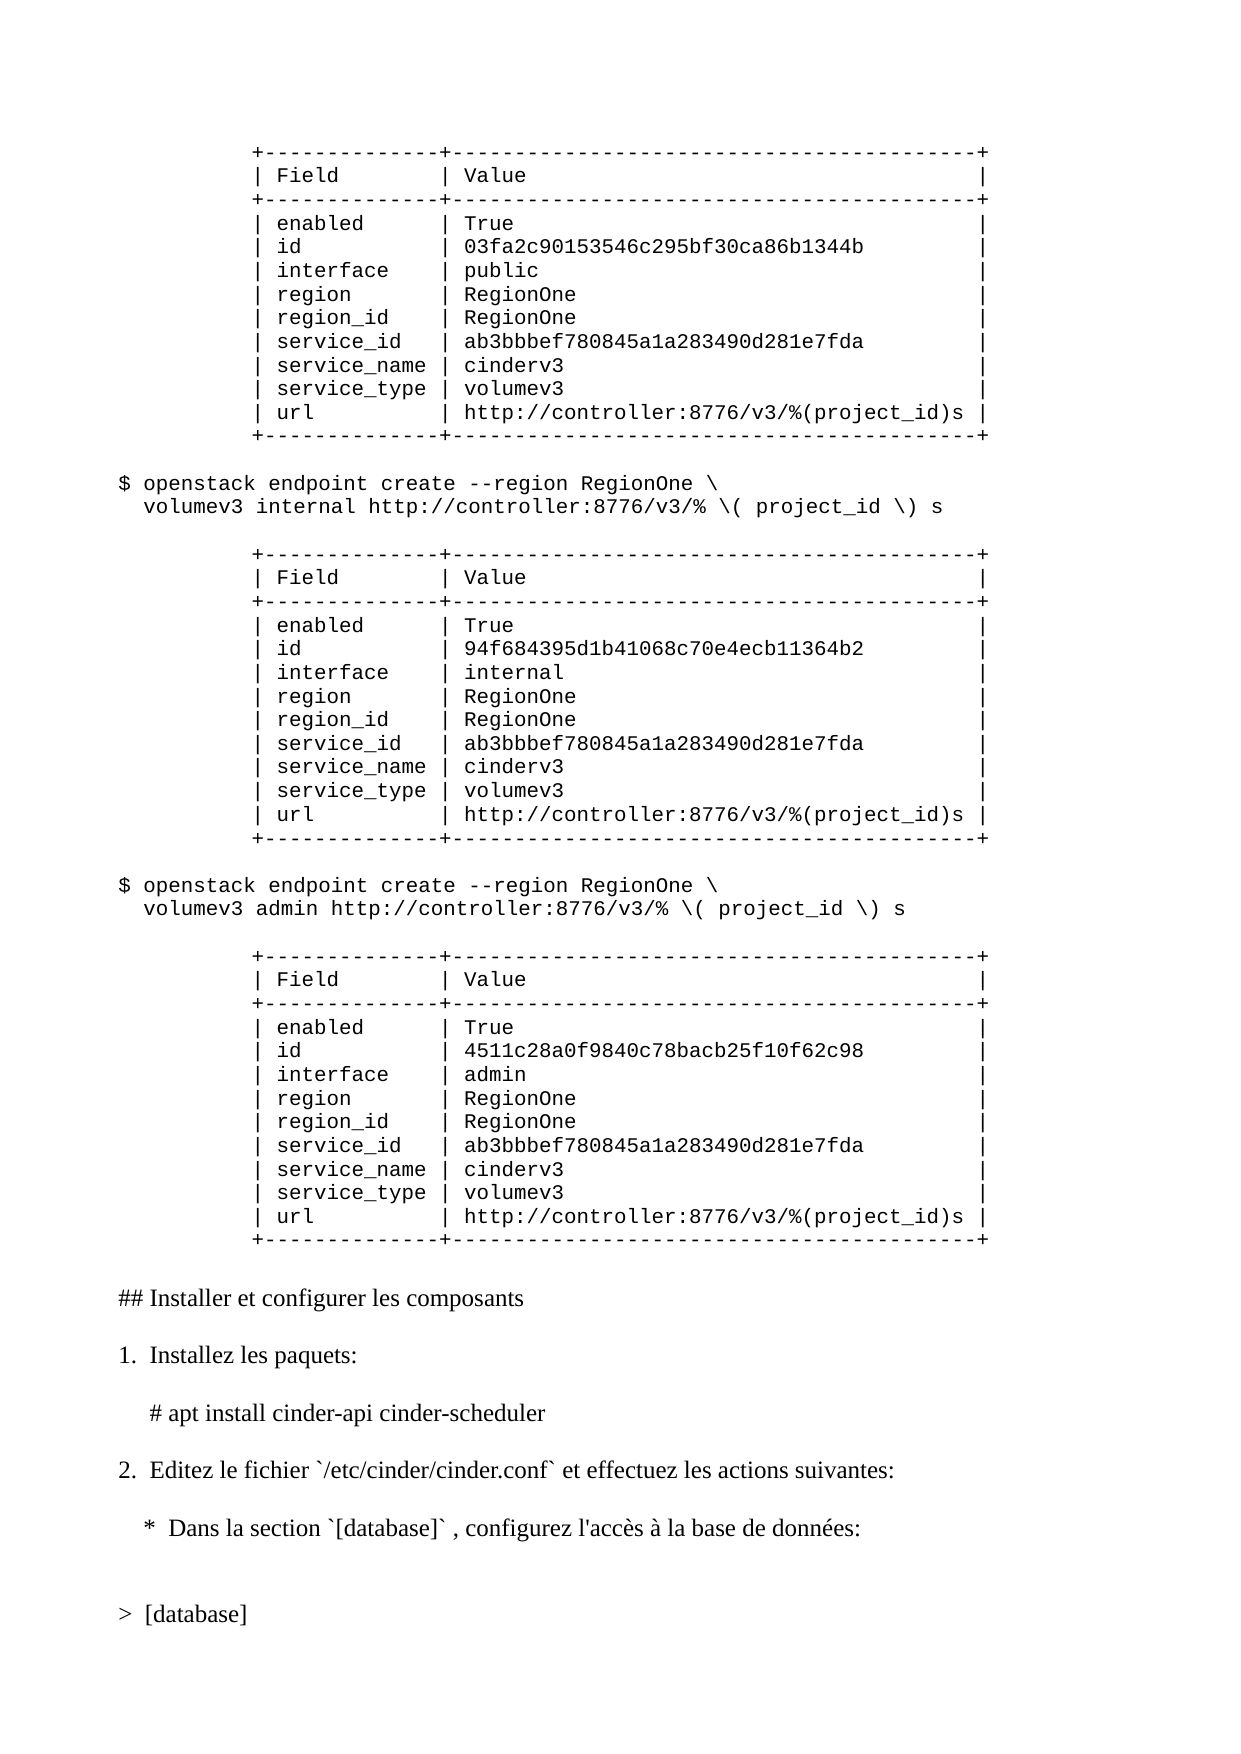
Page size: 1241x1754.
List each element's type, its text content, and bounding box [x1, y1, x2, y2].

text | id | 94f684395d1b41068c70e4ecb11364b2 | [118, 638, 1122, 662]
text +--------------+------------------------------------------+ [118, 142, 1122, 165]
text | enabled | True | [118, 213, 1122, 236]
text | interface | internal | [118, 662, 1122, 686]
text | enabled | True | [118, 615, 1122, 638]
text | region | RegionOne | [118, 1088, 1122, 1111]
text +--------------+------------------------------------------+ [118, 1229, 1122, 1253]
text * Dans la section `[database]` , configurez l'accès à la base de données: [118, 1513, 1122, 1541]
text | region | RegionOne | [118, 686, 1122, 709]
text | region_id | RegionOne | [118, 709, 1122, 733]
text | url | http://controller:8776/v3/%(project_id)s | [118, 804, 1122, 827]
text # apt install cinder-api cinder-scheduler [118, 1398, 1122, 1426]
text volumev3 admin http://controller:8776/v3/% \( project_id \) s [118, 898, 1122, 922]
text | Field | Value | [118, 165, 1122, 189]
text > [database] [118, 1599, 1122, 1628]
text volumev3 internal http://controller:8776/v3/% \( project_id \) s [118, 496, 1122, 520]
text +--------------+------------------------------------------+ [118, 993, 1122, 1017]
text | service_type | volumev3 | [118, 780, 1122, 804]
text +--------------+------------------------------------------+ [118, 946, 1122, 969]
text | service_id | ab3bbbef780845a1a283490d281e7fda | [118, 331, 1122, 354]
text | Field | Value | [118, 969, 1122, 993]
text | service_name | cinderv3 | [118, 354, 1122, 378]
text $ openstack endpoint create --region RegionOne \ [118, 875, 1122, 898]
text | service_id | ab3bbbef780845a1a283490d281e7fda | [118, 733, 1122, 757]
text +--------------+------------------------------------------+ [118, 591, 1122, 615]
text | interface | public | [118, 260, 1122, 284]
text | service_type | volumev3 | [118, 378, 1122, 402]
text | Field | Value | [118, 567, 1122, 591]
text | service_id | ab3bbbef780845a1a283490d281e7fda | [118, 1135, 1122, 1158]
text | service_name | cinderv3 | [118, 757, 1122, 780]
text +--------------+------------------------------------------+ [118, 426, 1122, 449]
text | service_name | cinderv3 | [118, 1158, 1122, 1182]
text +--------------+------------------------------------------+ [118, 827, 1122, 851]
text | enabled | True | [118, 1017, 1122, 1040]
text 2. Editez le fichier `/etc/cinder/cinder.conf` et effectuez les actions suivantes: [118, 1455, 1122, 1484]
text | id | 4511c28a0f9840c78bacb25f10f62c98 | [118, 1040, 1122, 1064]
text | region_id | RegionOne | [118, 307, 1122, 331]
text | url | http://controller:8776/v3/%(project_id)s | [118, 1206, 1122, 1229]
text | region | RegionOne | [118, 284, 1122, 307]
text | interface | admin | [118, 1064, 1122, 1088]
text ## Installer et configurer les composants [118, 1283, 1122, 1311]
text | url | http://controller:8776/v3/%(project_id)s | [118, 402, 1122, 426]
text | service_type | volumev3 | [118, 1182, 1122, 1206]
text 1. Installez les paquets: [118, 1340, 1122, 1369]
text | region_id | RegionOne | [118, 1111, 1122, 1135]
text +--------------+------------------------------------------+ [118, 189, 1122, 213]
text | id | 03fa2c90153546c295bf30ca86b1344b | [118, 236, 1122, 260]
text $ openstack endpoint create --region RegionOne \ [118, 473, 1122, 496]
text +--------------+------------------------------------------+ [118, 544, 1122, 567]
